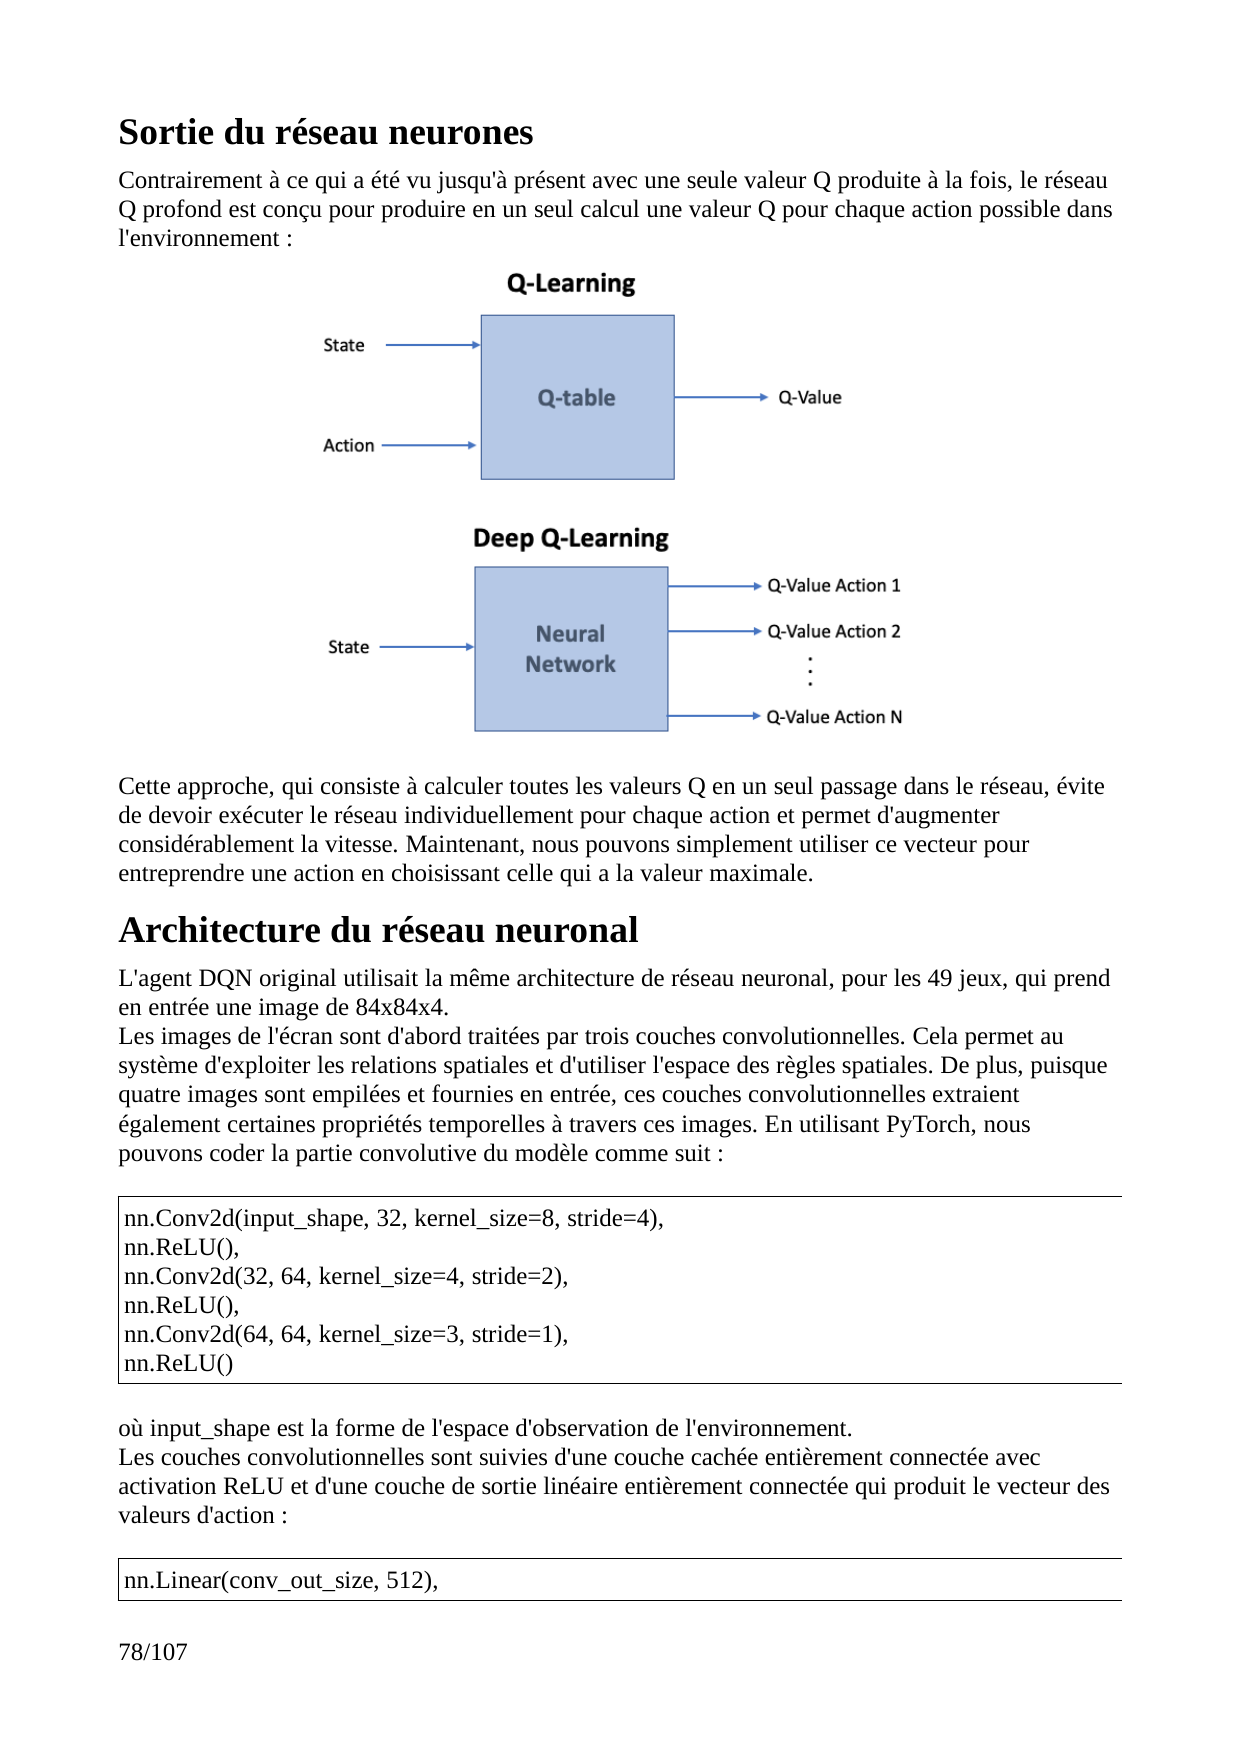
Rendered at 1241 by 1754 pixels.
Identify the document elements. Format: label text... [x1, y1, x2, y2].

text Les couches convolutionnelles sont suivies d'une couche cachée entièrement connectée avec activation ReLU et d'une couche de sortie linéaire entièrement connectée qui produit le vecteur des valeurs d'action : [118, 1442, 1122, 1529]
text L'agent DQN original utilisait la même architecture de réseau neuronal, pour les 49 jeux, qui prend en entrée une image de 84x84x4. [118, 963, 1122, 1021]
subtitle Sortie du réseau neurones [118, 109, 1122, 152]
subtitle Architecture du réseau neuronal [118, 908, 1122, 951]
table_header nn.Linear(conv_out_size, 512), [119, 1559, 1122, 1599]
text Contrairement à ce qui a été vu jusqu'à présent avec une seule valeur Q produite à la fois, le réseau Q profond est conçu pour produire en un seul calcul une valeur Q pour chaque action possible dans l'environnement : [118, 165, 1122, 252]
text où input_shape est la forme de l'espace d'observation de l'environnement. [118, 1413, 1122, 1442]
picture [121, 252, 1119, 742]
text Les images de l'écran sont d'abord traitées par trois couches convolutionnelles. Cela permet au système d'exploiter les relations spatiales et d'utiliser l'espace des règles spatiales. De plus, puisque quatre images sont empilées et fournies en entrée, ces couches convolutionnelles extraient également certaines propriétés temporelles à travers ces images. En utilisant PyTorch, nous pouvons coder la partie convolutive du modèle comme suit : [118, 1021, 1122, 1167]
table_header nn.Conv2d(input_shape, 32, kernel_size=8, stride=4), nn.ReLU(), nn.Conv2d(32, 64, kernel_size=4, stride=2), nn.ReLU(), nn.Conv2d(64, 64, kernel_size=3, stride=1), nn.ReLU() [119, 1197, 1122, 1382]
text Cette approche, qui consiste à calculer toutes les valeurs Q en un seul passage dans le réseau, évite de devoir exécuter le réseau individuellement pour chaque action et permet d'augmenter considérablement la vitesse. Maintenant, nous pouvons simplement utiliser ce vecteur pour entreprendre une action en choisissant celle qui a la valeur maximale. [118, 771, 1122, 887]
